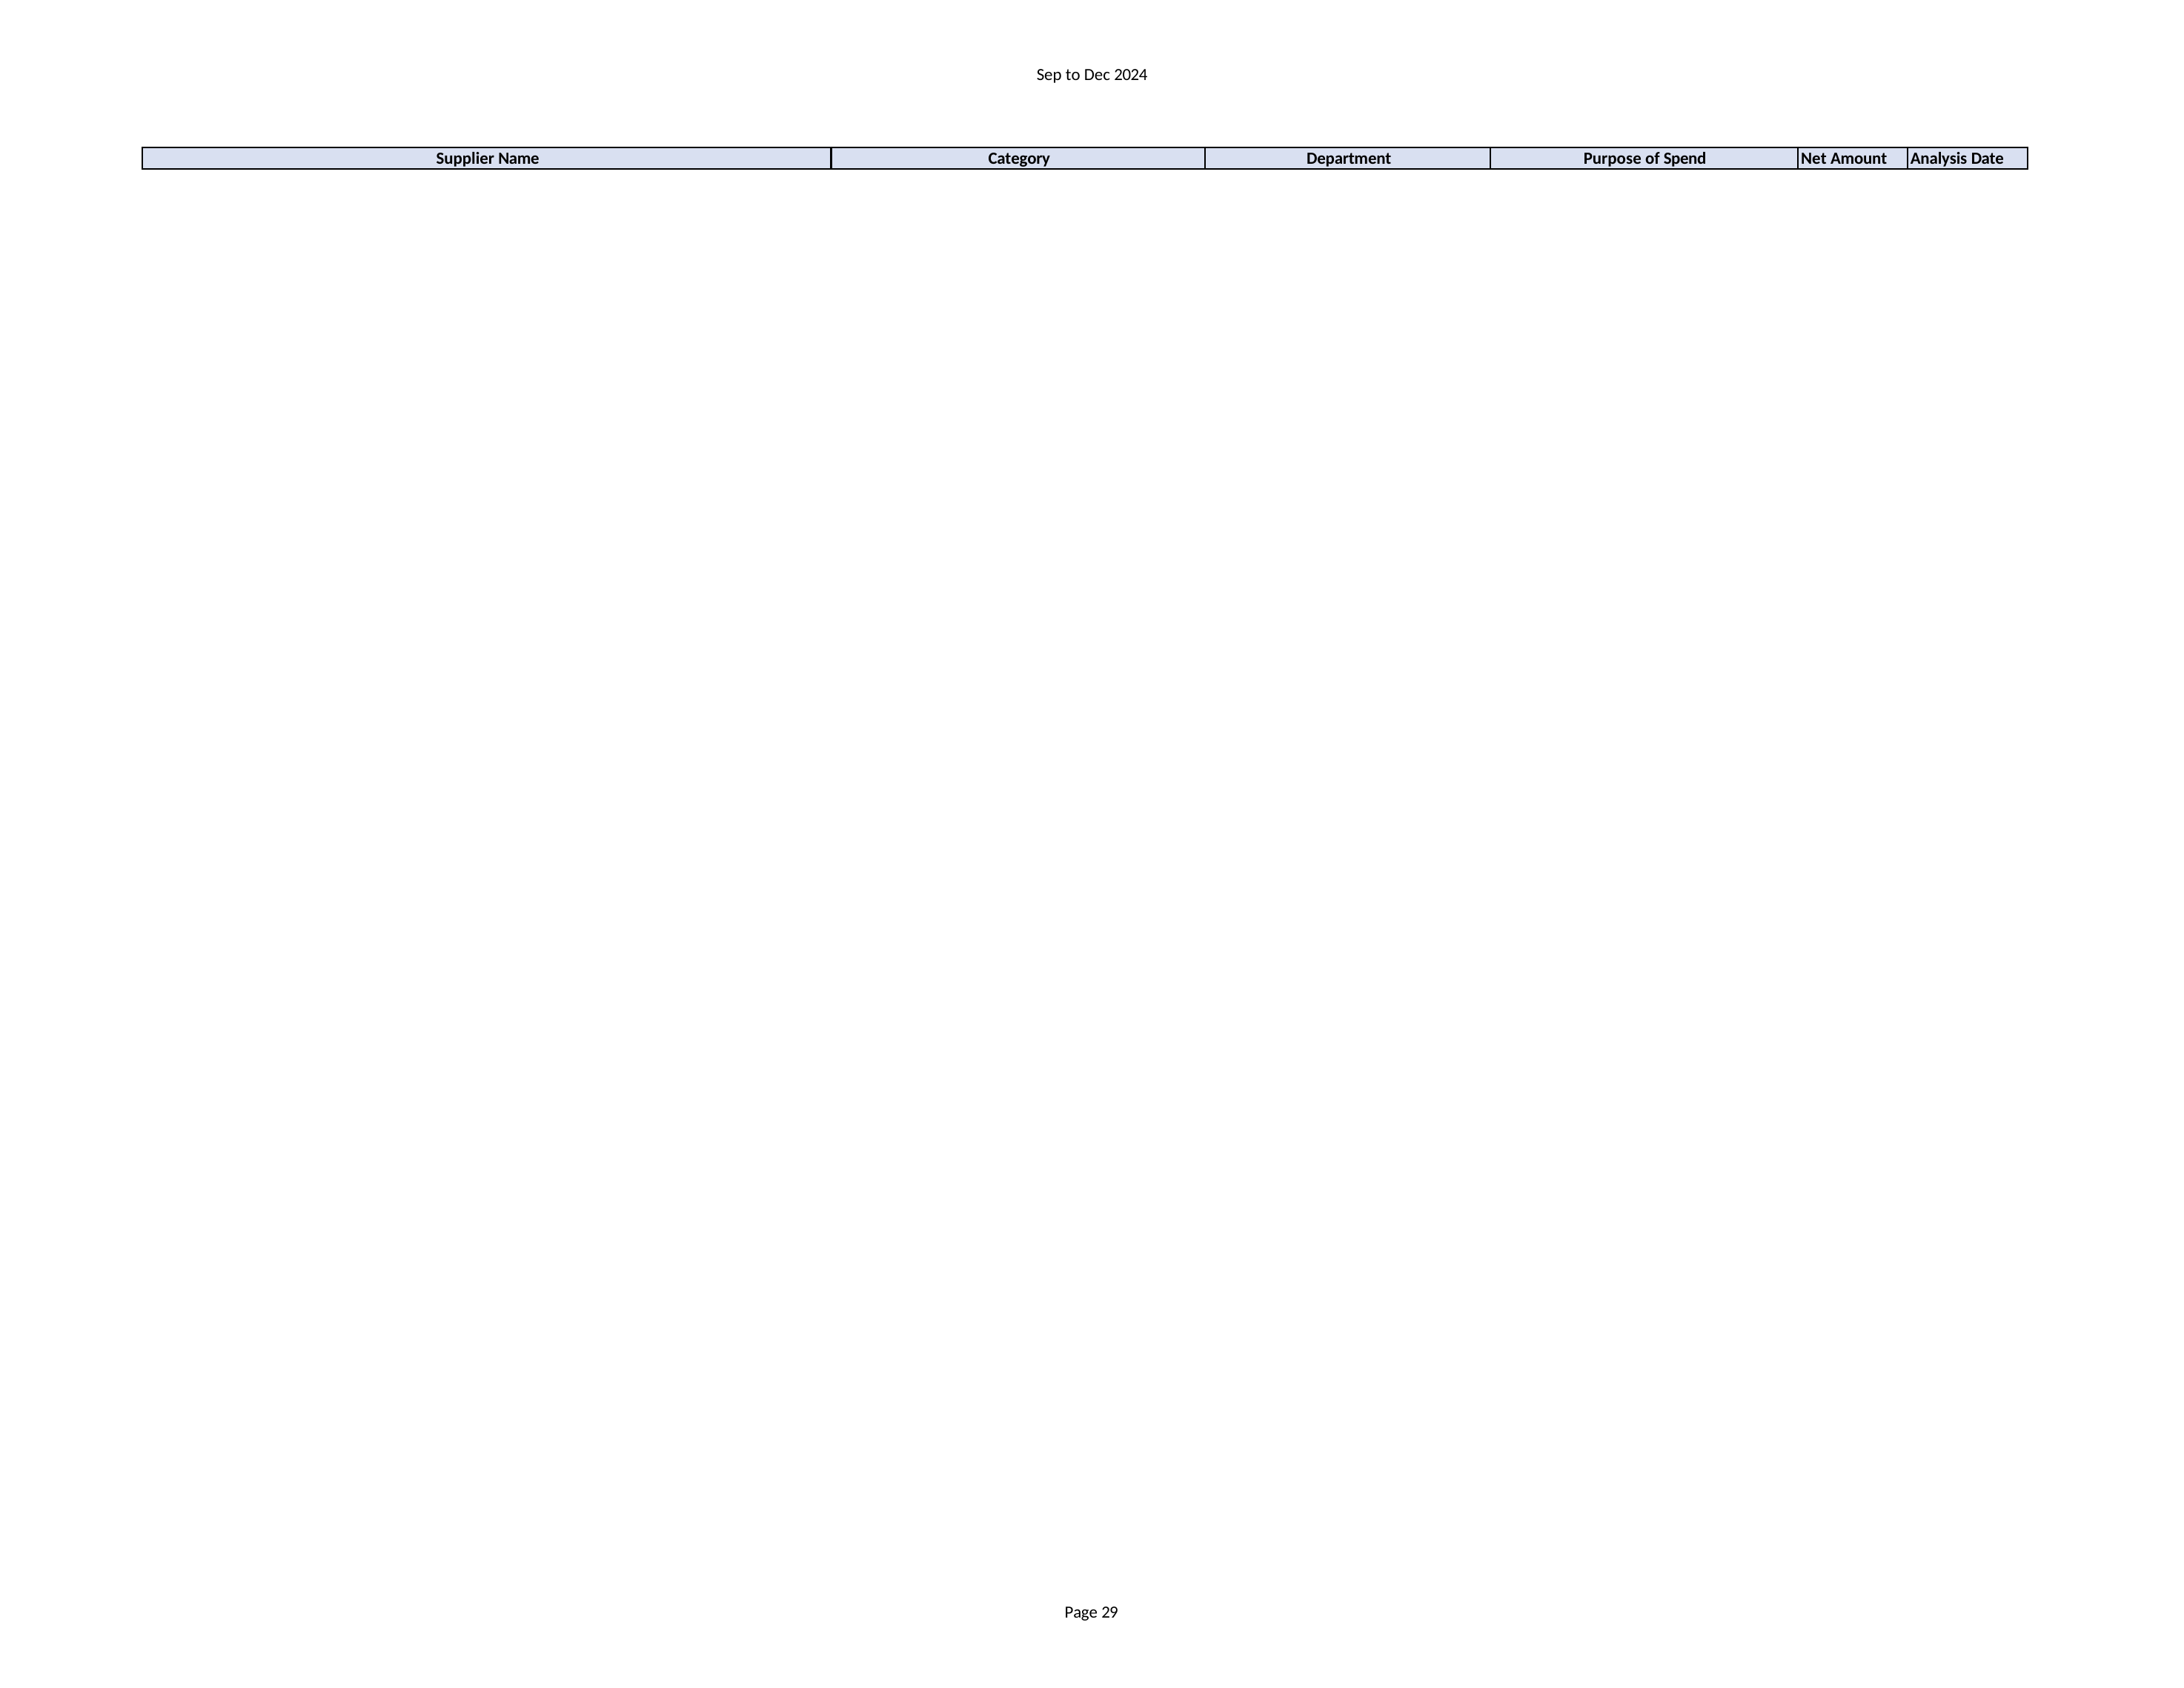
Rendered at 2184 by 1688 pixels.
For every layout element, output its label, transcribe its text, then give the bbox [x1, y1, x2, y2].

table_header Net Amount [1799, 148, 1907, 168]
table_header Supplier Name [143, 148, 830, 168]
table_header Analysis Date [1908, 148, 2027, 168]
table_header Purpose of Spend [1491, 148, 1797, 168]
table_header Department [1206, 148, 1490, 168]
table_header Category [832, 148, 1204, 168]
